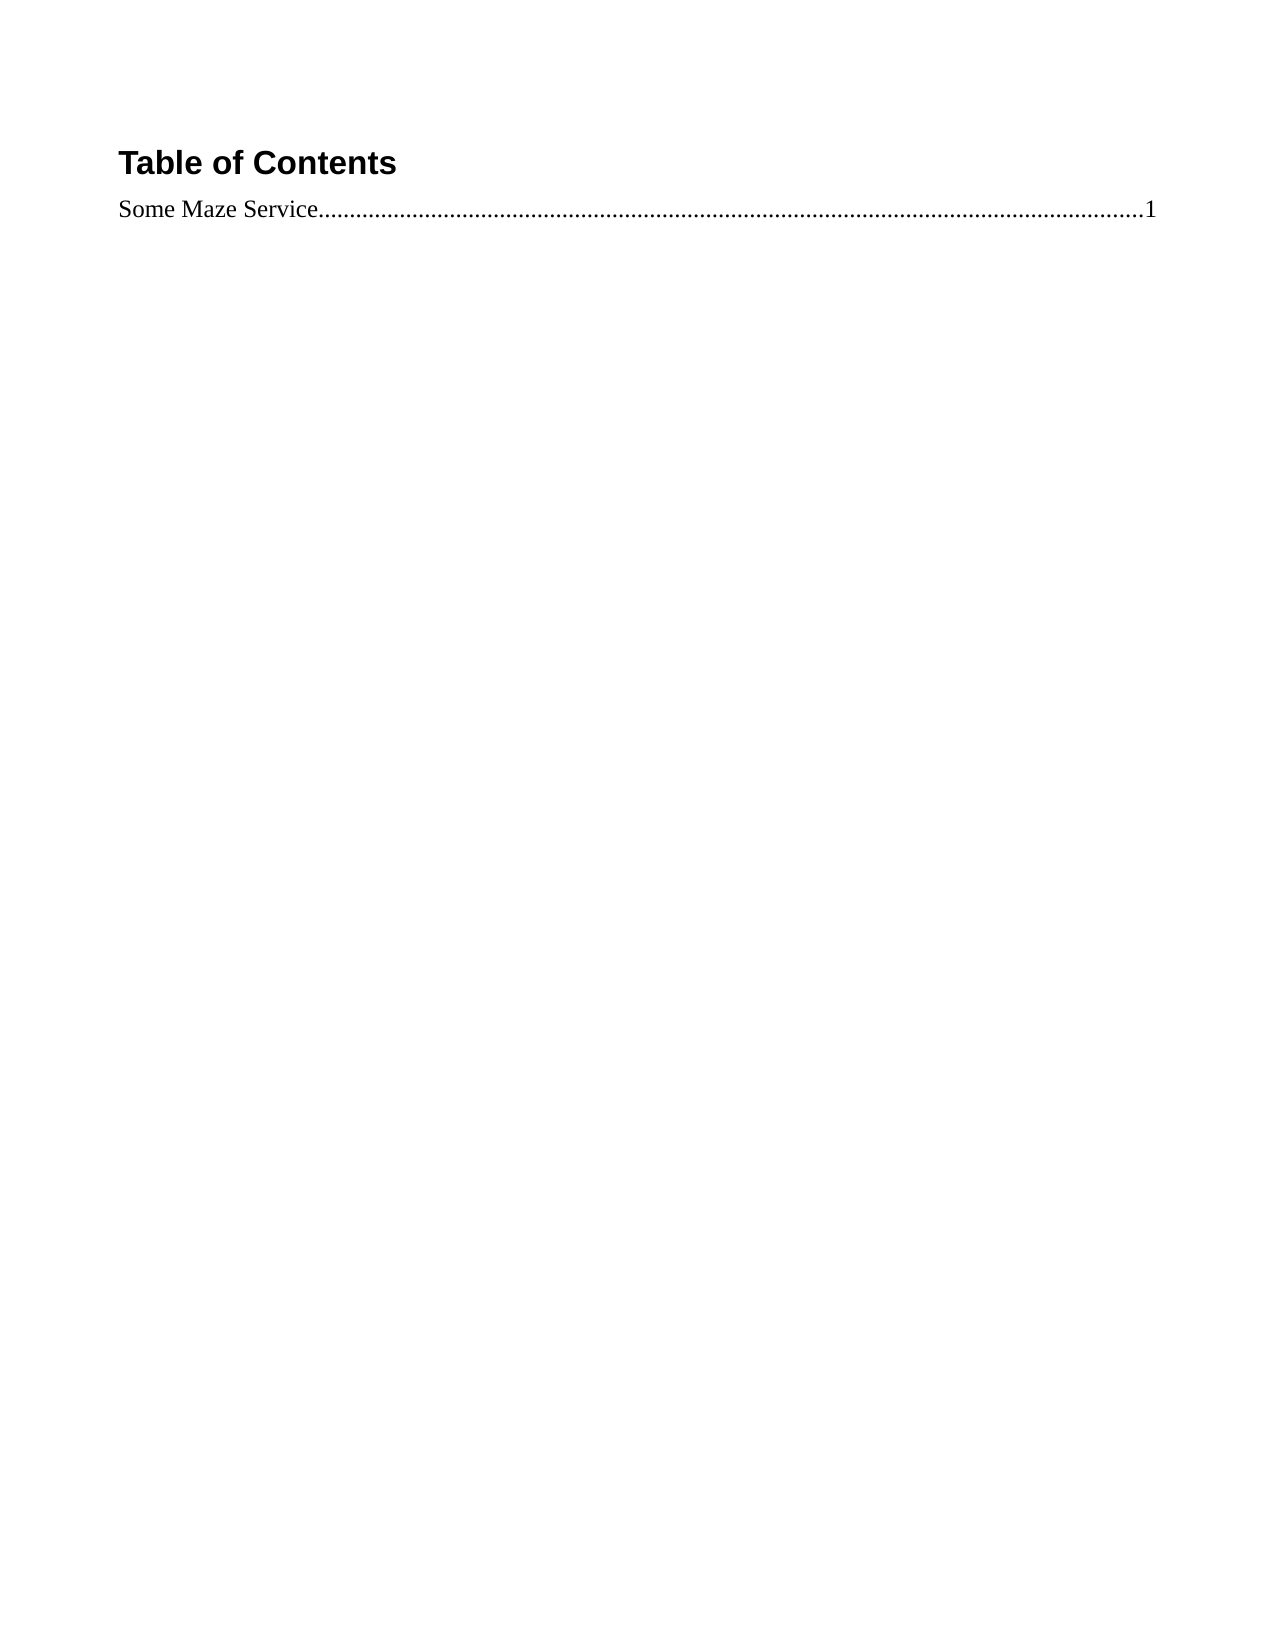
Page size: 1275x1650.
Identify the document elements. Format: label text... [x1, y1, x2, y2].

subtitle Table of Contents [118, 143, 1157, 182]
text Some Maze Service 1 [118, 194, 1157, 223]
